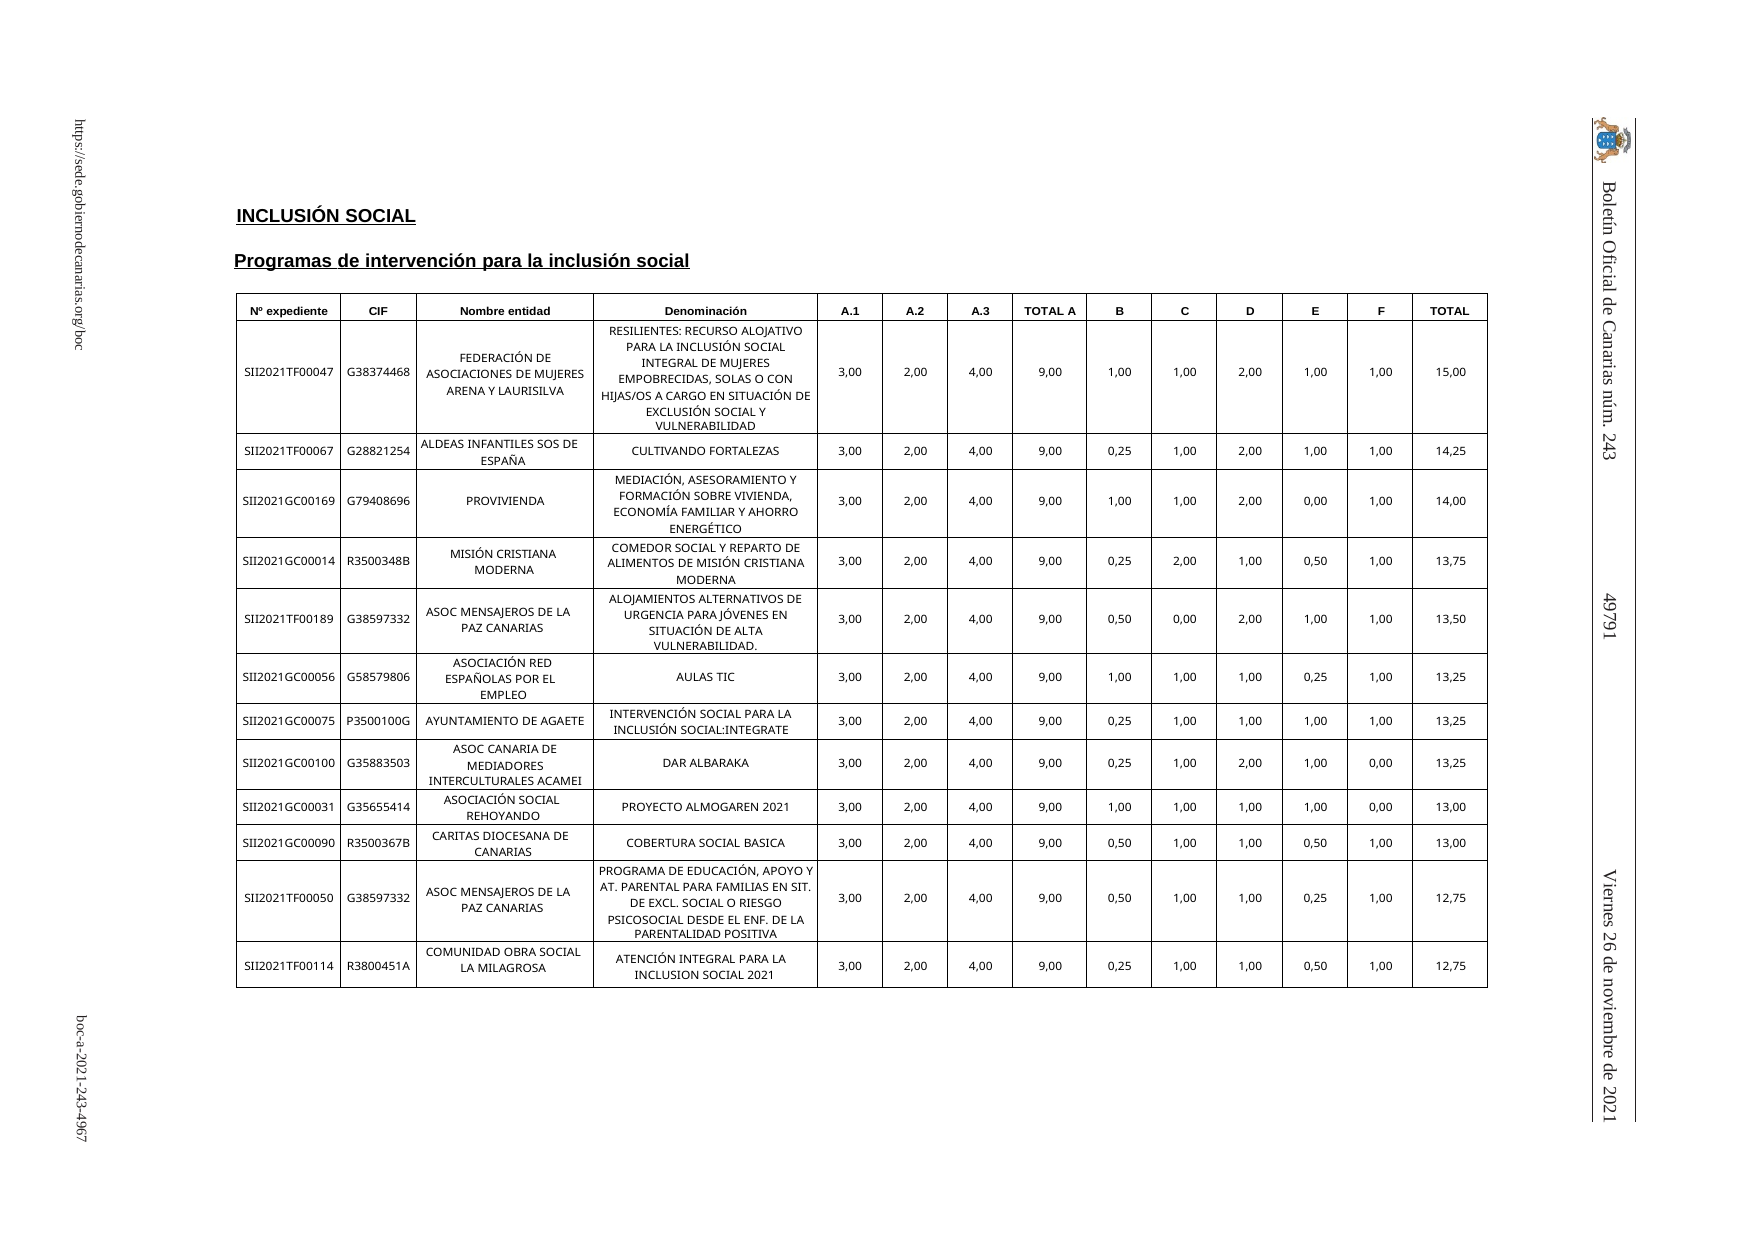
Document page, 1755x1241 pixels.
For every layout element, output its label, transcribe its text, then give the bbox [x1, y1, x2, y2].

table_cell 9,00 [1013, 321, 1086, 433]
table_cell 1,00 [1152, 825, 1216, 860]
table_cell 2,00 [883, 861, 947, 941]
table_cell 1,00 [1217, 825, 1282, 860]
table_cell COMEDOR SOCIAL Y REPARTO DE ALIMENTOS DE MISIÓN CRISTIANA MODERNA [594, 538, 817, 587]
table_cell 1,00 [1152, 704, 1216, 738]
table_cell 2,00 [883, 740, 947, 789]
table_cell DAR ALBARAKA [594, 740, 817, 789]
table_cell ASOC CANARIA DE MEDIADORES INTERCULTURALES ACAMEI [417, 740, 593, 789]
table_cell 9,00 [1013, 654, 1086, 703]
table_cell 1,00 [1283, 589, 1347, 652]
table_cell 2,00 [883, 942, 947, 987]
table_cell SII2021GC00169 [237, 470, 340, 536]
table_cell 1,00 [1152, 470, 1216, 536]
table_cell 1,00 [1348, 654, 1412, 703]
table_header D [1217, 294, 1282, 319]
table_cell 1,00 [1348, 434, 1412, 469]
table_cell 1,00 [1217, 790, 1282, 824]
table_cell RESILIENTES: RECURSO ALOJATIVO PARA LA INCLUSIÓN SOCIAL INTEGRAL DE MUJERES EMPOBRECIDAS, SOLAS O CON HIJAS/OS A CARGO EN SITUACIÓN DE EXCLUSIÓN SOCIAL Y VULNERABILIDAD [594, 321, 817, 433]
table_cell 14,25 [1413, 434, 1487, 469]
table_cell MEDIACIÓN, ASESORAMIENTO Y FORMACIÓN SOBRE VIVIENDA, ECONOMÍA FAMILIAR Y AHORRO ENERGÉTICO [594, 470, 817, 536]
table_cell 0,25 [1087, 942, 1151, 987]
table_cell 9,00 [1013, 861, 1086, 941]
table_cell 1,00 [1152, 942, 1216, 987]
table_cell 3,00 [818, 589, 882, 652]
table_cell 4,00 [948, 861, 1012, 941]
table_cell SII2021GC00075 [237, 704, 340, 738]
table_cell 4,00 [948, 470, 1012, 536]
table_cell 2,00 [1217, 589, 1282, 652]
table_cell SII2021TF00050 [237, 861, 340, 941]
table_cell 3,00 [818, 538, 882, 587]
table_cell ATENCIÓN INTEGRAL PARA LA INCLUSION SOCIAL 2021 [594, 942, 817, 987]
table_cell 4,00 [948, 704, 1012, 738]
table_cell SII2021TF00067 [237, 434, 340, 469]
table_cell 0,50 [1087, 825, 1151, 860]
table_cell 9,00 [1013, 790, 1086, 824]
table_cell R3800451A [341, 942, 416, 987]
table_cell 1,00 [1348, 942, 1412, 987]
table_cell 2,00 [883, 704, 947, 738]
table_cell 12,75 [1413, 861, 1487, 941]
table_cell 1,00 [1152, 434, 1216, 469]
table_cell PROVIVIENDA [417, 470, 593, 536]
table_cell ASOCIACIÓN RED ESPAÑOLAS POR EL EMPLEO [417, 654, 593, 703]
table_cell 13,25 [1413, 740, 1487, 789]
table_cell 3,00 [818, 861, 882, 941]
table_cell 15,00 [1413, 321, 1487, 433]
table_cell 2,00 [1217, 470, 1282, 536]
table_cell SII2021TF00114 [237, 942, 340, 987]
table_cell 1,00 [1087, 321, 1151, 433]
table_cell 0,50 [1283, 538, 1347, 587]
table_header Nombre entidad [417, 294, 593, 319]
table_cell AYUNTAMIENTO DE AGAETE [417, 704, 593, 738]
table_cell 1,00 [1152, 790, 1216, 824]
table_header C [1152, 294, 1216, 319]
table_cell 1,00 [1348, 704, 1412, 738]
table_cell 1,00 [1283, 790, 1347, 824]
table_cell SII2021GC00090 [237, 825, 340, 860]
table_cell 3,00 [818, 704, 882, 738]
table_cell 1,00 [1348, 470, 1412, 536]
table_cell 0,50 [1087, 589, 1151, 652]
table_cell R3500348B [341, 538, 416, 587]
table_cell SII2021GC00031 [237, 790, 340, 824]
table_cell 4,00 [948, 434, 1012, 469]
table_cell 0,25 [1087, 538, 1151, 587]
table_cell R3500367B [341, 825, 416, 860]
table_cell CULTIVANDO FORTALEZAS [594, 434, 817, 469]
table_cell 9,00 [1013, 538, 1086, 587]
table_cell ASOCIACIÓN SOCIAL REHOYANDO [417, 790, 593, 824]
table_cell 2,00 [1217, 434, 1282, 469]
table_cell 0,25 [1283, 861, 1347, 941]
table_cell 1,00 [1283, 704, 1347, 738]
table_cell 1,00 [1348, 538, 1412, 587]
table_cell 13,00 [1413, 825, 1487, 860]
table_cell 1,00 [1283, 321, 1347, 433]
table_cell 4,00 [948, 740, 1012, 789]
table_cell G79408696 [341, 470, 416, 536]
table_cell PROYECTO ALMOGAREN 2021 [594, 790, 817, 824]
table_header Nº expediente [237, 294, 340, 319]
text INCLUSIÓN SOCIAL [236, 205, 1502, 226]
text 49791 [1600, 593, 1621, 642]
table_cell 2,00 [1152, 538, 1216, 587]
table_cell 13,25 [1413, 704, 1487, 738]
table_cell 1,00 [1348, 825, 1412, 860]
table_cell 4,00 [948, 589, 1012, 652]
table_cell 1,00 [1283, 434, 1347, 469]
table_cell G38597332 [341, 589, 416, 652]
table_cell INTERVENCIÓN SOCIAL PARA LA INCLUSIÓN SOCIAL:INTEGRATE [594, 704, 817, 738]
table_cell 2,00 [883, 434, 947, 469]
table_header A.2 [883, 294, 947, 319]
table_cell 0,00 [1283, 470, 1347, 536]
table_cell FEDERACIÓN DE ASOCIACIONES DE MUJERES ARENA Y LAURISILVA [417, 321, 593, 433]
table_cell SII2021GC00014 [237, 538, 340, 587]
table_cell 13,75 [1413, 538, 1487, 587]
table_cell G35883503 [341, 740, 416, 789]
table_cell ALDEAS INFANTILES SOS DE ESPAÑA [417, 434, 593, 469]
table_cell 4,00 [948, 654, 1012, 703]
table_cell ASOC MENSAJEROS DE LA PAZ CANARIAS [417, 589, 593, 652]
text https://sede.gobiernodecanarias.org/boc [72, 119, 89, 352]
table_cell 12,75 [1413, 942, 1487, 987]
table_cell 4,00 [948, 825, 1012, 860]
table_cell 2,00 [883, 790, 947, 824]
table_cell ASOC MENSAJEROS DE LA PAZ CANARIAS [417, 861, 593, 941]
table_cell 3,00 [818, 470, 882, 536]
table_header TOTAL A [1013, 294, 1086, 319]
table_cell SII2021GC00056 [237, 654, 340, 703]
text Viernes 26 de noviembre de 2021 [1600, 869, 1621, 1124]
table_cell 4,00 [948, 790, 1012, 824]
table_cell 2,00 [883, 321, 947, 433]
table_cell 4,00 [948, 321, 1012, 433]
table_cell 1,00 [1283, 740, 1347, 789]
table_cell 4,00 [948, 538, 1012, 587]
table_cell 3,00 [818, 434, 882, 469]
table_cell 3,00 [818, 825, 882, 860]
table_cell 9,00 [1013, 434, 1086, 469]
table_cell 2,00 [1217, 321, 1282, 433]
table_cell 13,50 [1413, 589, 1487, 652]
table_cell SII2021GC00100 [237, 740, 340, 789]
table_header A.3 [948, 294, 1012, 319]
table_cell 0,50 [1283, 825, 1347, 860]
table_header Denominación [594, 294, 817, 319]
table_cell 2,00 [883, 470, 947, 536]
table_cell 0,00 [1348, 740, 1412, 789]
table_cell SII2021TF00189 [237, 589, 340, 652]
table_cell PROGRAMA DE EDUCACIÓN, APOYO Y AT. PARENTAL PARA FAMILIAS EN SIT. DE EXCL. SOCIAL O RIESGO PSICOSOCIAL DESDE EL ENF. DE LA PARENTALIDAD POSITIVA [594, 861, 817, 941]
table_cell 0,00 [1348, 790, 1412, 824]
table_header F [1348, 294, 1412, 319]
table_cell 1,00 [1087, 470, 1151, 536]
table_cell 1,00 [1217, 942, 1282, 987]
table_cell G38597332 [341, 861, 416, 941]
table_cell 1,00 [1152, 654, 1216, 703]
table_cell 0,25 [1283, 654, 1347, 703]
table_cell 9,00 [1013, 589, 1086, 652]
table_cell 3,00 [818, 654, 882, 703]
table_cell G35655414 [341, 790, 416, 824]
table_cell 0,25 [1087, 434, 1151, 469]
table_cell 3,00 [818, 740, 882, 789]
table_cell 1,00 [1087, 654, 1151, 703]
table_cell COBERTURA SOCIAL BASICA [594, 825, 817, 860]
table_cell 9,00 [1013, 740, 1086, 789]
table_cell 0,50 [1283, 942, 1347, 987]
table_cell MISIÓN CRISTIANA MODERNA [417, 538, 593, 587]
table_cell P3500100G [341, 704, 416, 738]
table_cell 4,00 [948, 942, 1012, 987]
table_cell 0,25 [1087, 740, 1151, 789]
table_cell 1,00 [1217, 654, 1282, 703]
table_cell 2,00 [1217, 740, 1282, 789]
table_cell 1,00 [1217, 861, 1282, 941]
table_cell SII2021TF00047 [237, 321, 340, 433]
table_cell 0,25 [1087, 704, 1151, 738]
table_cell 1,00 [1087, 790, 1151, 824]
table_cell 13,25 [1413, 654, 1487, 703]
table_cell 0,50 [1087, 861, 1151, 941]
table_header TOTAL [1413, 294, 1487, 319]
table_cell 9,00 [1013, 825, 1086, 860]
table_cell 1,00 [1217, 704, 1282, 738]
table_cell ALOJAMIENTOS ALTERNATIVOS DE URGENCIA PARA JÓVENES EN SITUACIÓN DE ALTA VULNERABILIDAD. [594, 589, 817, 652]
table_cell 13,00 [1413, 790, 1487, 824]
table_cell CARITAS DIOCESANA DE CANARIAS [417, 825, 593, 860]
table_cell 1,00 [1152, 321, 1216, 433]
table_cell 1,00 [1217, 538, 1282, 587]
table_cell 2,00 [883, 825, 947, 860]
table_cell 2,00 [883, 654, 947, 703]
table_cell AULAS TIC [594, 654, 817, 703]
table_cell 9,00 [1013, 942, 1086, 987]
table_cell 9,00 [1013, 704, 1086, 738]
table_header E [1283, 294, 1347, 319]
table_cell G58579806 [341, 654, 416, 703]
table_cell 3,00 [818, 321, 882, 433]
table_header CIF [341, 294, 416, 319]
table_cell 1,00 [1348, 589, 1412, 652]
table_cell 3,00 [818, 790, 882, 824]
table_cell 1,00 [1348, 861, 1412, 941]
text Boletín Oficial de Canarias núm. 243 [1599, 181, 1621, 462]
table_cell 2,00 [883, 538, 947, 587]
table_cell 9,00 [1013, 470, 1086, 536]
table_header B [1087, 294, 1151, 319]
table_cell 1,00 [1152, 740, 1216, 789]
table_header A.1 [818, 294, 882, 319]
text boc-a-2021-243-4967 [74, 1016, 91, 1145]
table_cell 1,00 [1152, 861, 1216, 941]
table_cell 14,00 [1413, 470, 1487, 536]
text Programas de intervención para la inclusión social [234, 249, 1502, 271]
table_cell 3,00 [818, 942, 882, 987]
table_cell G28821254 [341, 434, 416, 469]
table_cell 1,00 [1348, 321, 1412, 433]
table_cell G38374468 [341, 321, 416, 433]
table_cell 0,00 [1152, 589, 1216, 652]
table_cell COMUNIDAD OBRA SOCIAL LA MILAGROSA [417, 942, 593, 987]
table_cell 2,00 [883, 589, 947, 652]
